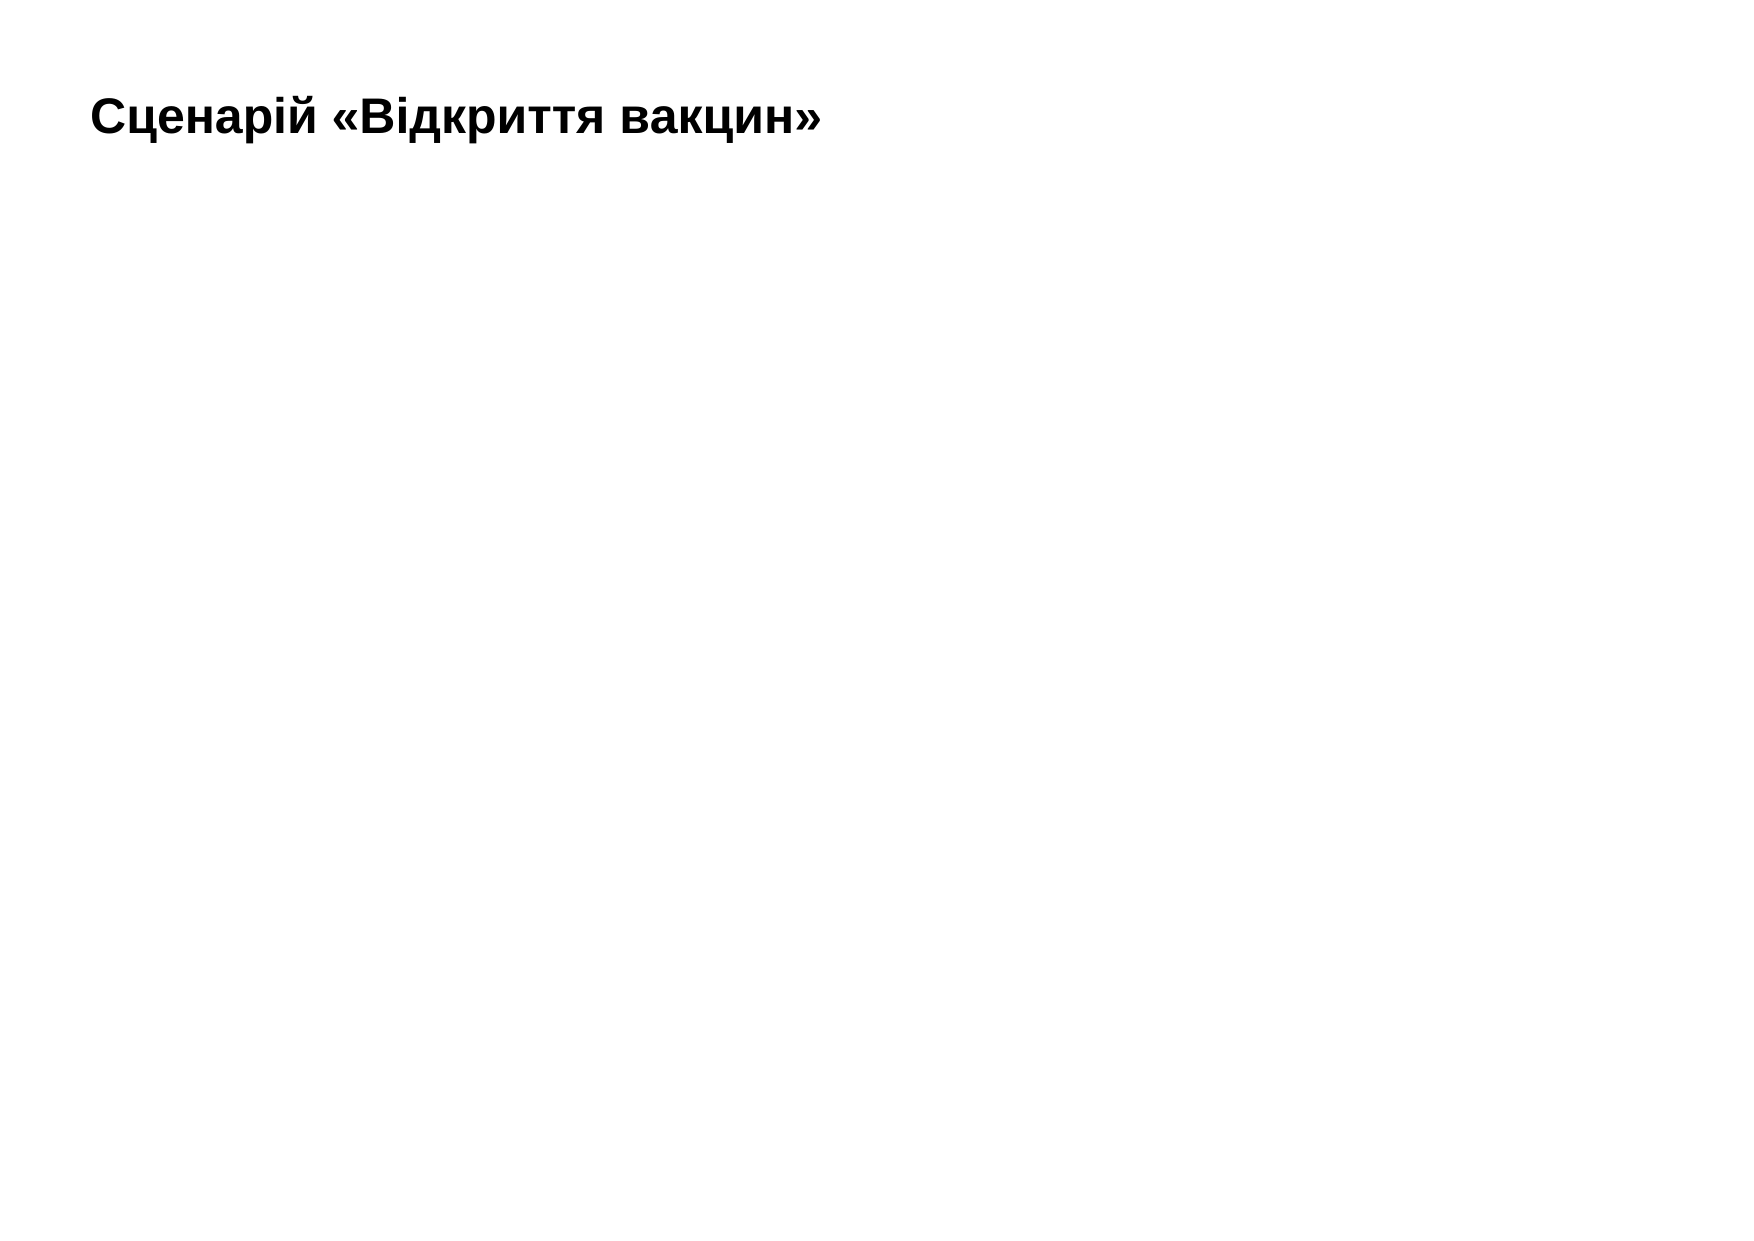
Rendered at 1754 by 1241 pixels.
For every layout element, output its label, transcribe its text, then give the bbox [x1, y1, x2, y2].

subtitle Сценарій «Відкриття вакцин» [90, 87, 1089, 143]
